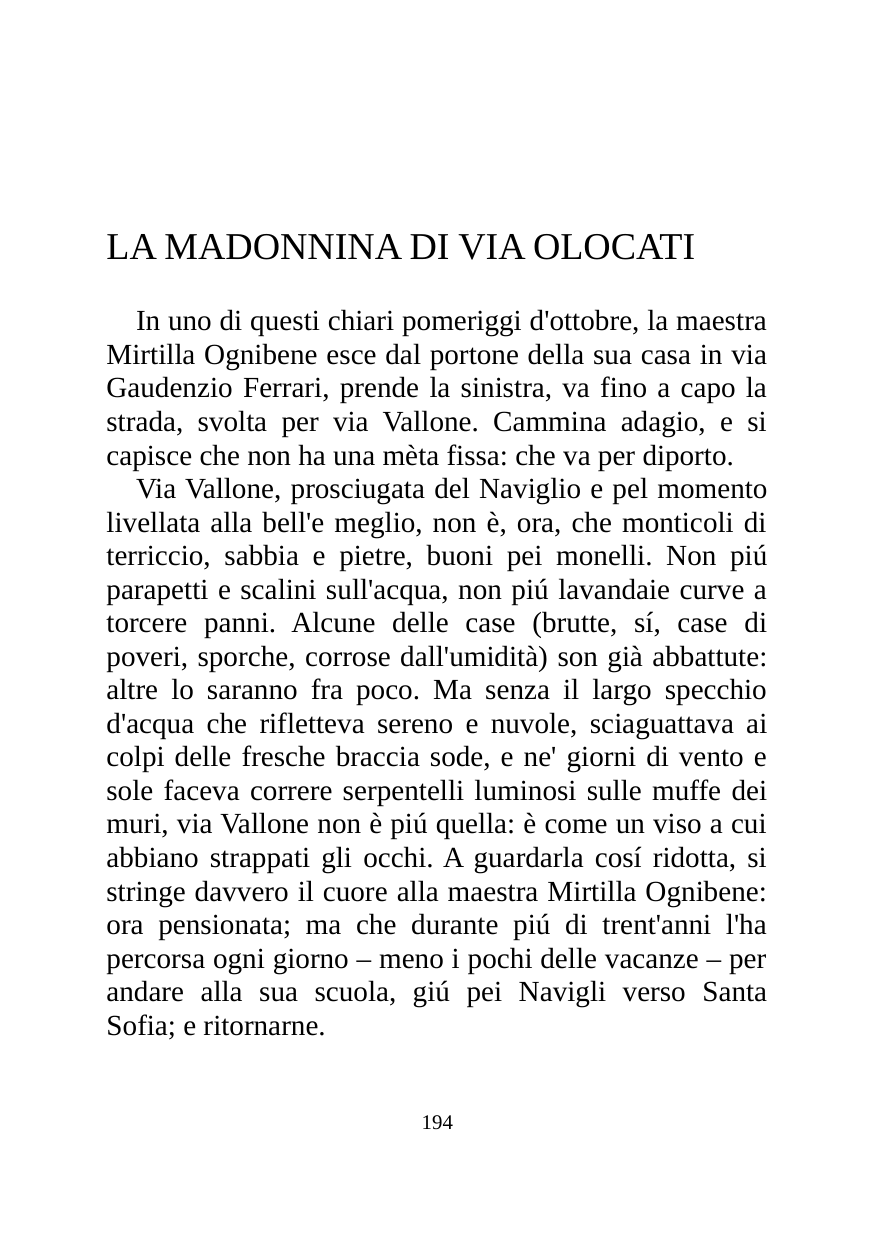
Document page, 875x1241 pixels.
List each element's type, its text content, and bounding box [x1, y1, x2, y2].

subtitle LA MADONNINA DI VIA OLOCATI [106, 224, 768, 268]
text Via Vallone, prosciugata del Naviglio e pel momento livellata alla bell'e meglio, non è, ora, che monticoli di terriccio, sabbia e pietre, buoni pei monelli. Non piú parapetti e scalini sull'acqua, non piú lavandaie curve a torcere panni. Alcune delle case (brutte, sí, case di poveri, sporche, corrose dall'umidità) son già abbattute: altre lo saranno fra poco. Ma senza il largo specchio d'acqua che rifletteva sereno e nuvole, sciaguattava ai colpi delle fresche braccia sode, e ne' giorni di vento e sole faceva correre serpentelli luminosi sulle muffe dei muri, via Vallone non è piú quella: è come un viso a cui abbiano strappati gli occhi. A guardarla cosí ridotta, si stringe davvero il cuore alla maestra Mirtilla Ognibene: ora pensionata; ma che durante piú di trent'anni l'ha percorsa ogni giorno – meno i pochi delle vacanze – per andare alla sua scuola, giú pei Navigli verso Santa Sofia; e ritornarne. [106, 471, 768, 1041]
text In uno di questi chiari pomeriggi d'ottobre, la maestra Mirtilla Ognibene esce dal portone della sua casa in via Gaudenzio Ferrari, prende la sinistra, va fino a capo la strada, svolta per via Vallone. Cammina adagio, e si capisce che non ha una mèta fissa: che va per diporto. [106, 303, 768, 471]
